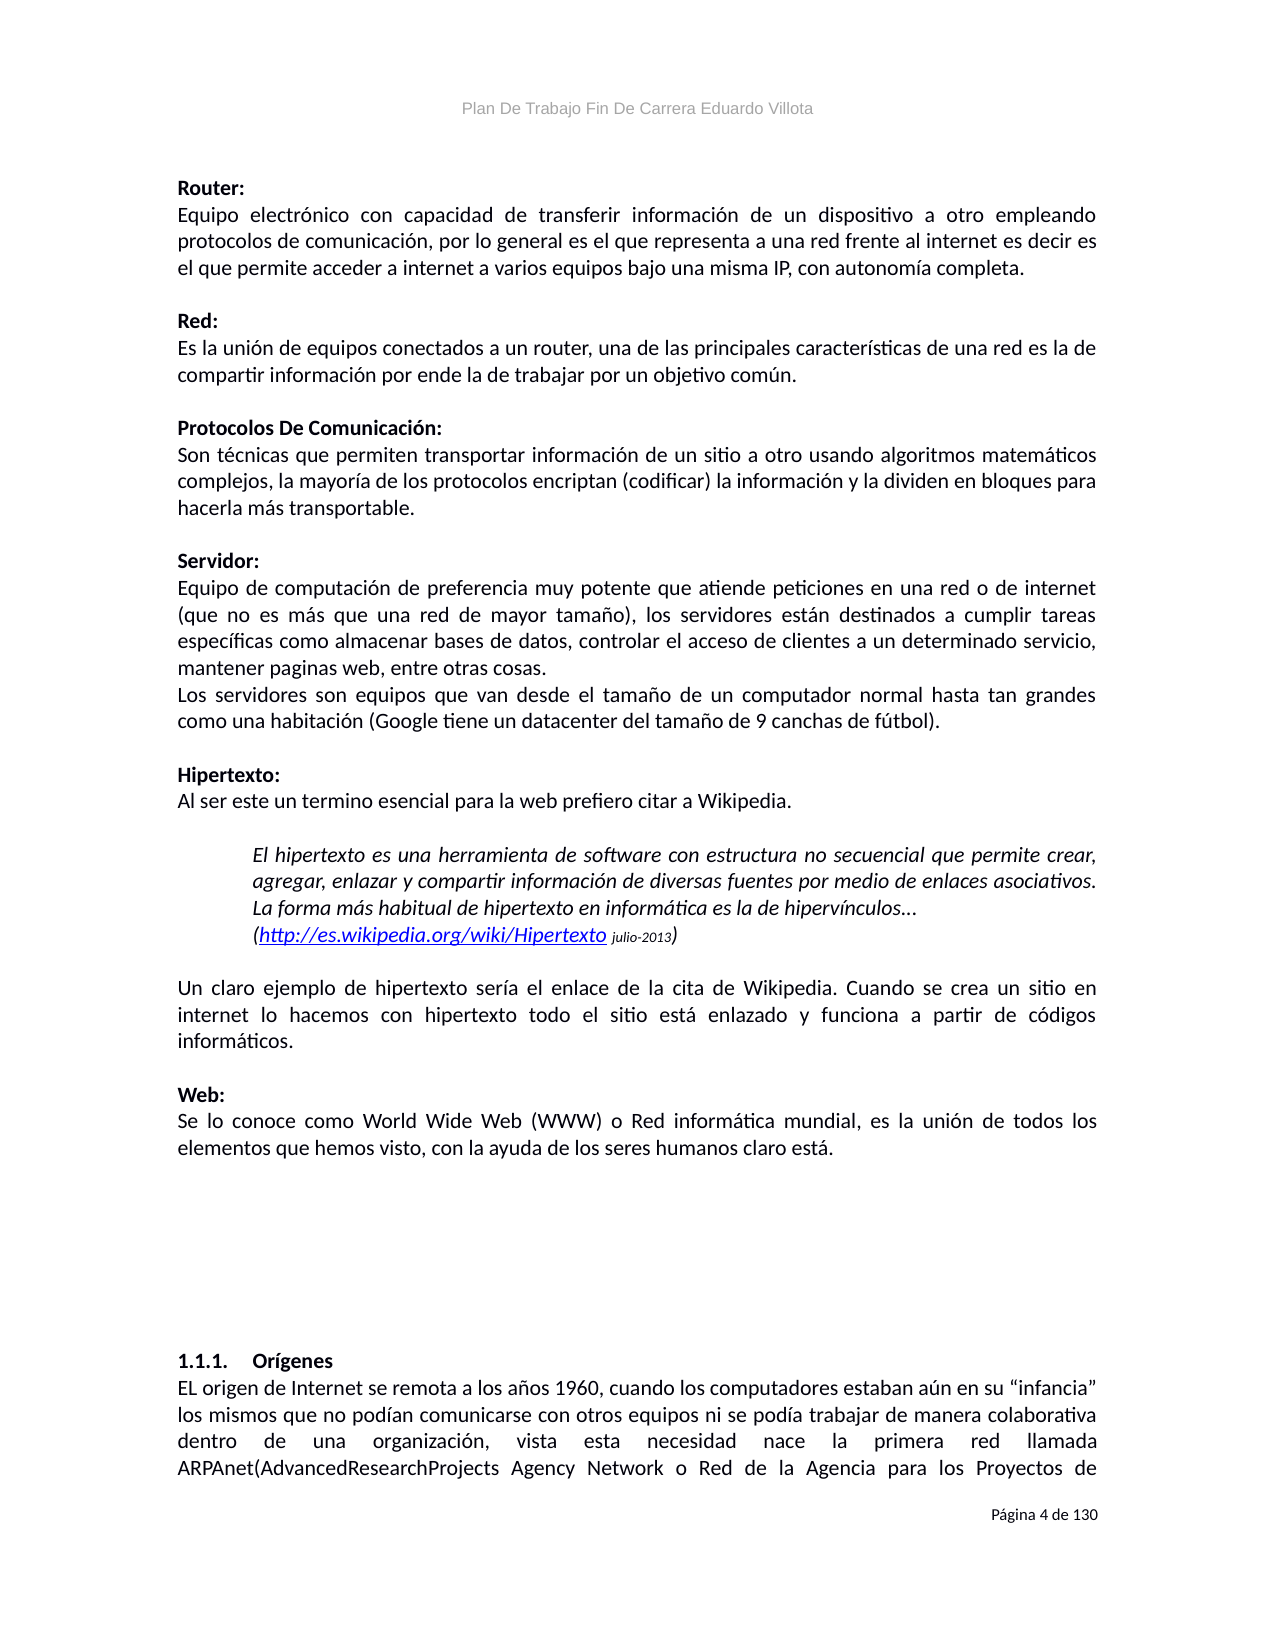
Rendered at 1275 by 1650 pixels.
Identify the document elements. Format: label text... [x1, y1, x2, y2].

text EL origen de Internet se remota a los años 1960, cuando los computadores estaban aún en su “infancia” los mismos que no podían comunicarse con otros equipos ni se podía trabajar de manera colaborativa dentro de una organización, vista esta necesidad nace la primera red llamada ARPAnet(AdvancedResearchProjects Agency Network o Red de la Agencia para los Proyectos de [177, 1374, 1098, 1481]
text Es la unión de equipos conectados a un router, una de las principales características de una red es la de compartir información por ende la de trabajar por un objetivo común. [177, 334, 1098, 388]
text Equipo electrónico con capacidad de transferir información de un dispositivo a otro empleando protocolos de comunicación, por lo general es el que representa a una red frente al internet es decir es el que permite acceder a internet a varios equipos bajo una misma IP, con autonomía completa. [177, 201, 1098, 281]
text Equipo de computación de preferencia muy potente que atiende peticiones en una red o de internet (que no es más que una red de mayor tamaño), los servidores están destinados a cumplir tareas específicas como almacenar bases de datos, controlar el acceso de clientes a un determinado servicio, mantener paginas web, entre otras cosas. [177, 574, 1098, 681]
text Se lo conoce como World Wide Web (WWW) o Red informática mundial, es la unión de todos los elementos que hemos visto, con la ayuda de los seres humanos claro está. [177, 1108, 1098, 1161]
text Red: [177, 308, 1098, 334]
text Al ser este un termino esencial para la web prefiero citar a Wikipedia. [177, 788, 1098, 814]
text Son técnicas que permiten transportar información de un sitio a otro usando algoritmos matemáticos complejos, la mayoría de los protocolos encriptan (codificar) la información y la dividen en bloques para hacerla más transportable. [177, 441, 1098, 521]
list Orígenes [177, 1348, 1098, 1374]
text Hipertexto: [177, 761, 1098, 788]
text (http://es.wikipedia.org/wiki/Hipertexto julio-2013) [252, 921, 1098, 948]
text El hipertexto es una herramienta de software con estructura no secuencial que permite crear, agregar, enlazar y compartir información de diversas fuentes por medio de enlaces asociativos. La forma más habitual de hipertexto en informática es la de hipervínculos... [252, 841, 1098, 921]
text Un claro ejemplo de hipertexto sería el enlace de la cita de Wikipedia. Cuando se crea un sitio en internet lo hacemos con hipertexto todo el sitio está enlazado y funciona a partir de códigos informáticos. [177, 974, 1098, 1054]
text Servidor: [177, 548, 1098, 574]
text Protocolos De Comunicación: [177, 414, 1098, 441]
text Los servidores son equipos que van desde el tamaño de un computador normal hasta tan grandes como una habitación (Google tiene un datacenter del tamaño de 9 canchas de fútbol). [177, 681, 1098, 734]
text Router: [177, 174, 1098, 201]
text Web: [177, 1081, 1098, 1108]
